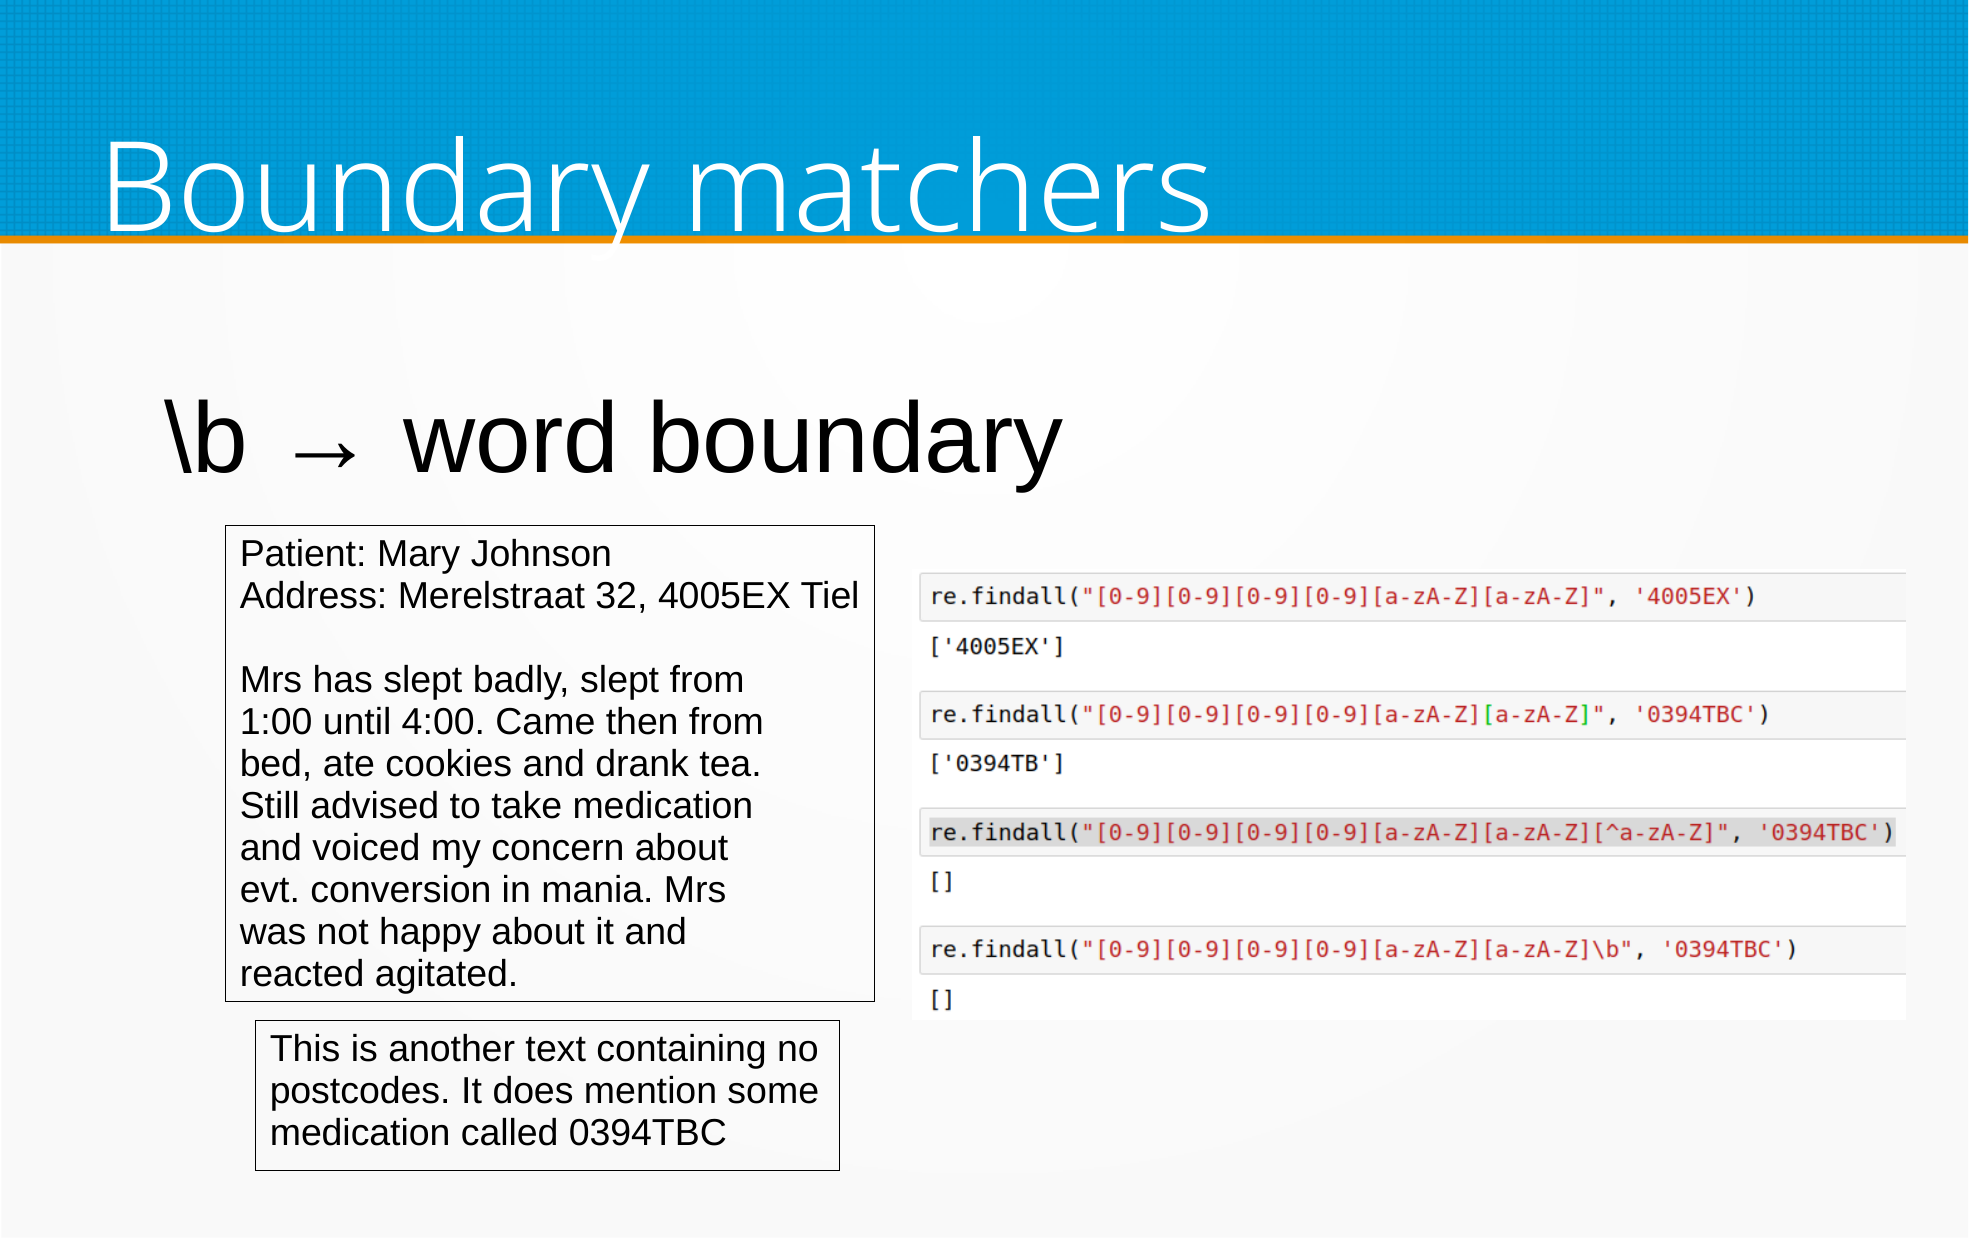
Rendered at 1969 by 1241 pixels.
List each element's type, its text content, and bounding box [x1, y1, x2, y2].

text_box Patient: Mary Johnson Address: Merelstraat 32, 4005EX Tiel Mrs has slept badly, slept from 1:00 until 4:00. Came then from bed, ate cookies and drank tea. Still advised to take medication and voiced my concern about evt. conversion in mania. Mrs was not happy about it and reacted agitated. [225, 525, 875, 1002]
text_box This is another text containing no postcodes. It does mention some medication called 0394TBC [255, 1020, 840, 1171]
text_box \b → word boundary [150, 375, 1321, 726]
title Boundary matchers [98, 49, 1870, 257]
picture [0, 236, 1969, 1241]
